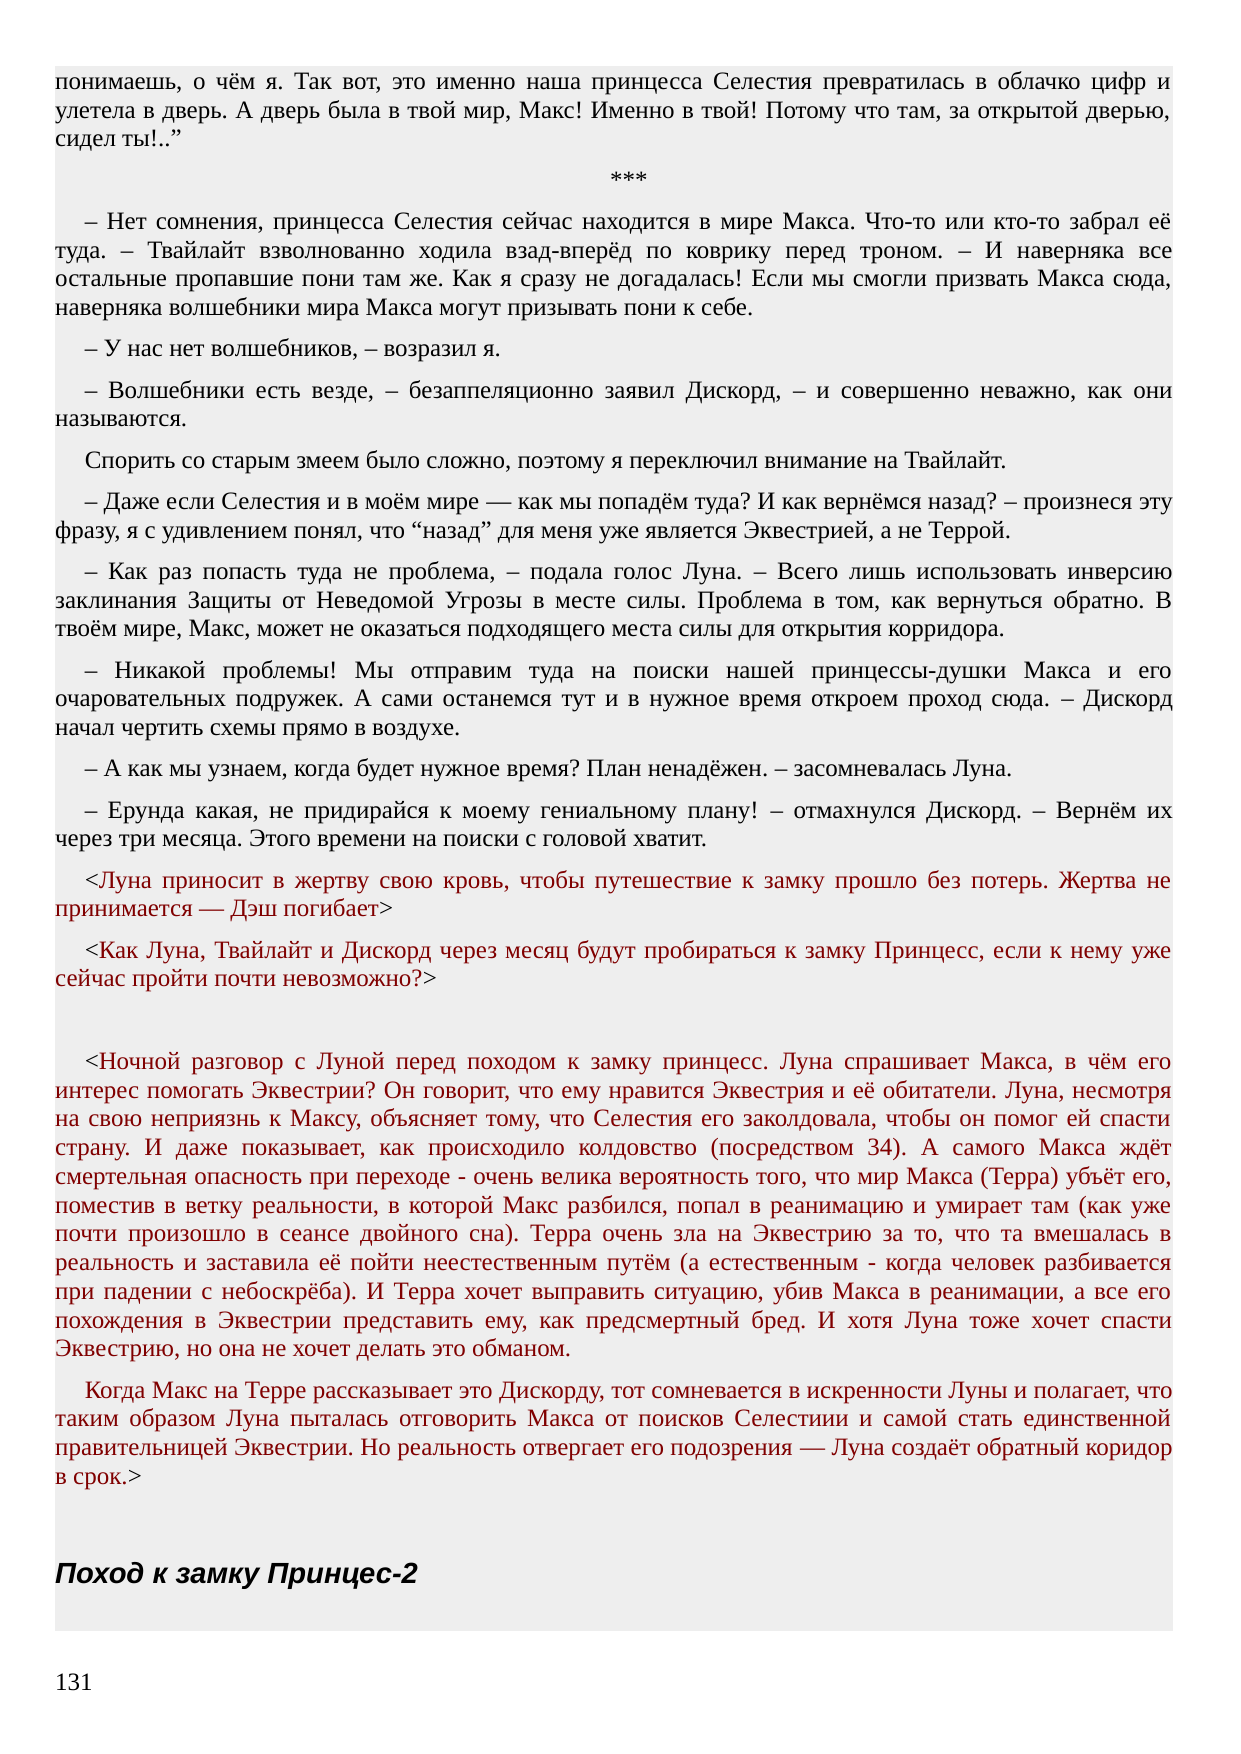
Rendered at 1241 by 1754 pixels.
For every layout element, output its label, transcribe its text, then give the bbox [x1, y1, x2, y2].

text – Как раз попасть туда не проблема, – подала голос Луна. – Всего лишь использовать инверсию заклинания Защиты от Неведомой Угрозы в месте силы. Проблема в том, как вернуться обратно. В твоём мире, Макс, может не оказаться подходящего места силы для открытия корридора. [55, 556, 1173, 642]
text Когда Макс на Терре рассказывает это Дискорду, тот сомневается в искренности Луны и полагает, что таким образом Луна пыталась отговорить Макса от поисков Селестиии и самой стать единственной правительницей Эквестрии. Но реальность отвергает его подозрения — Луна создаёт обратный коридор в срок.> [55, 1375, 1173, 1490]
text *** [55, 165, 1173, 193]
text – Даже если Селестия и в моём мире — как мы попадём туда? И как вернёмся назад? – произнеся эту фразу, я с удивлением понял, что “назад” для меня уже является Эквестрией, а не Террой. [55, 486, 1173, 543]
text Спорить со старым змеем было сложно, поэтому я переключил внимание на Твайлайт. [55, 445, 1173, 473]
text <Ночной разговор с Луной перед походом к замку принцесс. Луна спрашивает Макса, в чём его интерес помогать Эквестрии? Он говорит, что ему нравится Эквестрия и её обитатели. Луна, несмотря на свою неприязнь к Максу, объясняет тому, что Селестия его заколдовала, чтобы он помог ей спасти страну. И даже показывает, как происходило колдовство (посредством 34). А самого Макса ждёт смертельная опасность при переходе - очень велика вероятность того, что мир Макса (Терра) убъёт его, поместив в ветку реальности, в которой Макс разбился, попал в реанимацию и умирает там (как уже почти произошло в сеансе двойного сна). Терра очень зла на Эквестрию за то, что та вмешалась в реальность и заставила её пойти неестественным путём (а естественным - когда человек разбивается при падении с небоскрёба). И Терра хочет выправить ситуацию, убив Макса в реанимации, а все его похождения в Эквестрии представить ему, как предсмертный бред. И хотя Луна тоже хочет спасти Эквестрию, но она не хочет делать это обманом. [55, 1046, 1173, 1362]
text – Никакой проблемы! Мы отправим туда на поиски нашей принцессы-душки Макса и его очаровательных подружек. А сами останемся тут и в нужное время откроем проход сюда. – Дискорд начал чертить схемы прямо в воздухе. [55, 655, 1173, 741]
text понимаешь, о чём я. Так вот, это именно наша принцесса Селестия превратилась в облачко цифр и улетела в дверь. А дверь была в твой мир, Макс! Именно в твой! Потому что там, за открытой дверью, сидел ты!..” [55, 66, 1173, 152]
text – Ерунда какая, не придирайся к моему гениальному плану! – отмахнулся Дискорд. – Вернём их через три месяца. Этого времени на поиски с головой хватит. [55, 795, 1173, 852]
text <Луна приносит в жертву свою кровь, чтобы путешествие к замку прошло без потерь. Жертва не принимается — Дэш погибает> [55, 865, 1173, 922]
text – Нет сомнения, принцесса Селестия сейчас находится в мире Макса. Что-то или кто-то забрал её туда. – Твайлайт взволнованно ходила взад-вперёд по коврику перед троном. – И наверняка все остальные пропавшие пони там же. Как я сразу не догадалась! Если мы смогли призвать Макса сюда, наверняка волшебники мира Макса могут призывать пони к себе. [55, 206, 1173, 321]
text – Волшебники есть везде, – безаппеляционно заявил Дискорд, – и совершенно неважно, как они называются. [55, 375, 1173, 432]
subtitle Поход к замку Принцес-2 [55, 1556, 1173, 1589]
text <Как Луна, Твайлайт и Дискорд через месяц будут пробираться к замку Принцесс, если к нему уже сейчас пройти почти невозможно?> [55, 935, 1173, 992]
text – А как мы узнаем, когда будет нужное время? План ненадёжен. – засомневалась Луна. [55, 753, 1173, 782]
text – У нас нет волшебников, – возразил я. [55, 333, 1173, 362]
